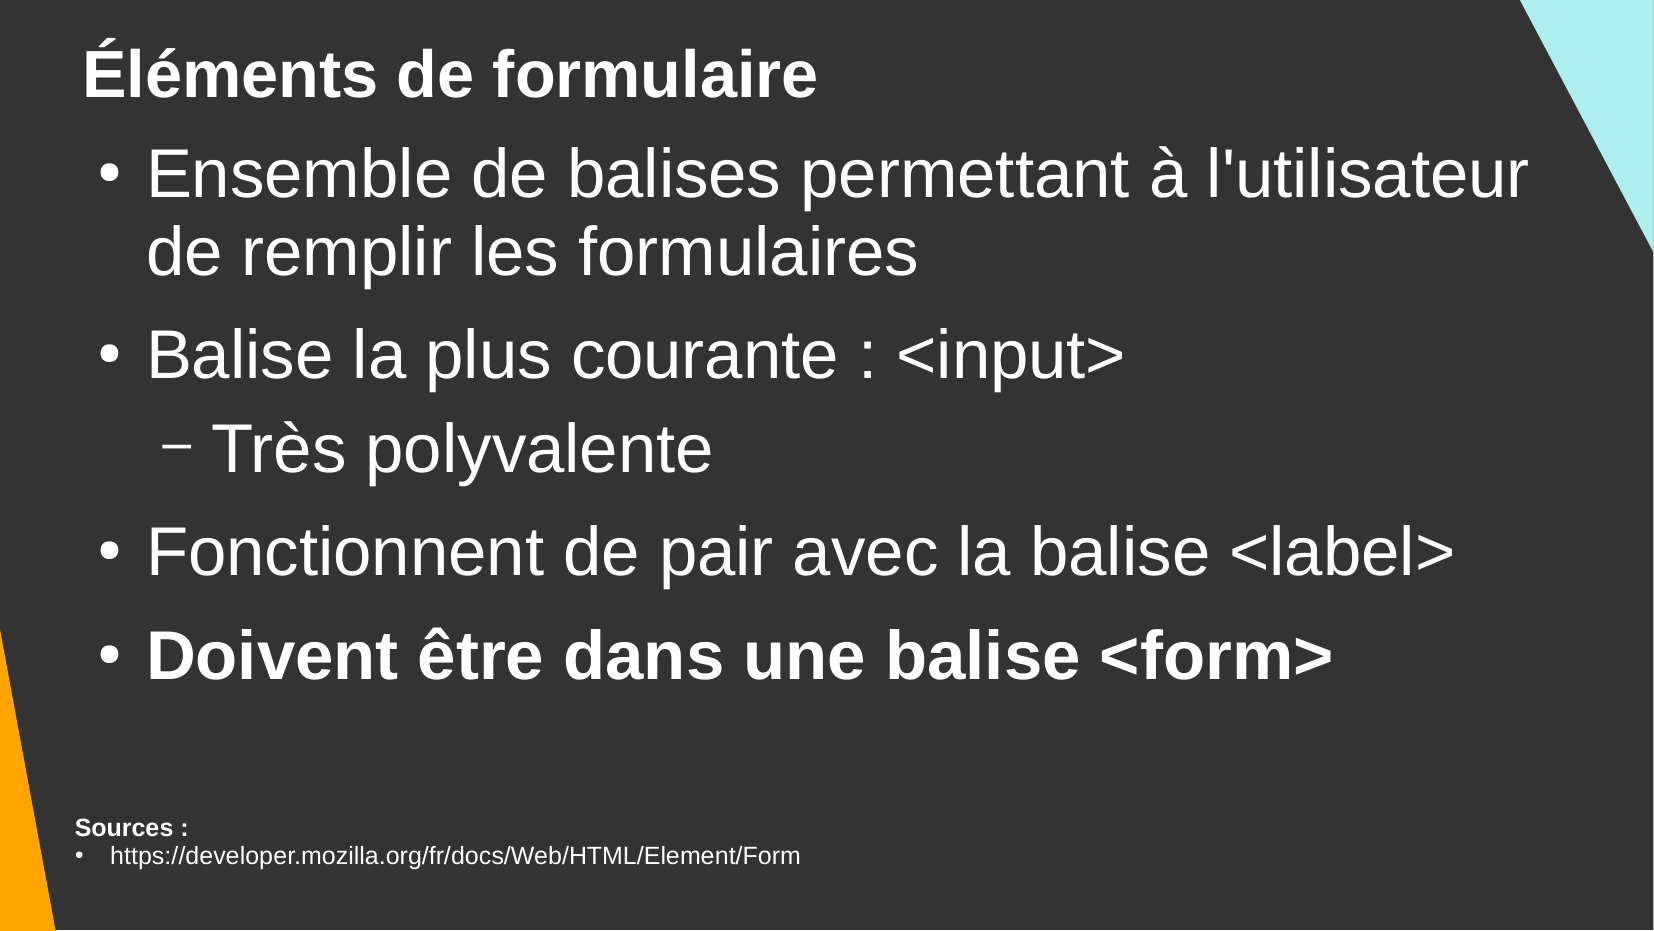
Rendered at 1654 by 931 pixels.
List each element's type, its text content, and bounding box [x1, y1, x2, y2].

list Ensemble de balises permettant à l'utilisateur de remplir les formulaires Balise la plus courante : <input> Très polyvalente Fonctionnent de pair avec la balise <label> Doivent être dans une balise <form> [80, 135, 1605, 700]
title Éléments de formulaire [82, 37, 1588, 130]
text_box [1519, 0, 1654, 254]
text_box Sources : https://developer.mozilla.org/fr/docs/Web/HTML/Element/Form [60, 806, 1546, 877]
text_box [0, 629, 56, 931]
